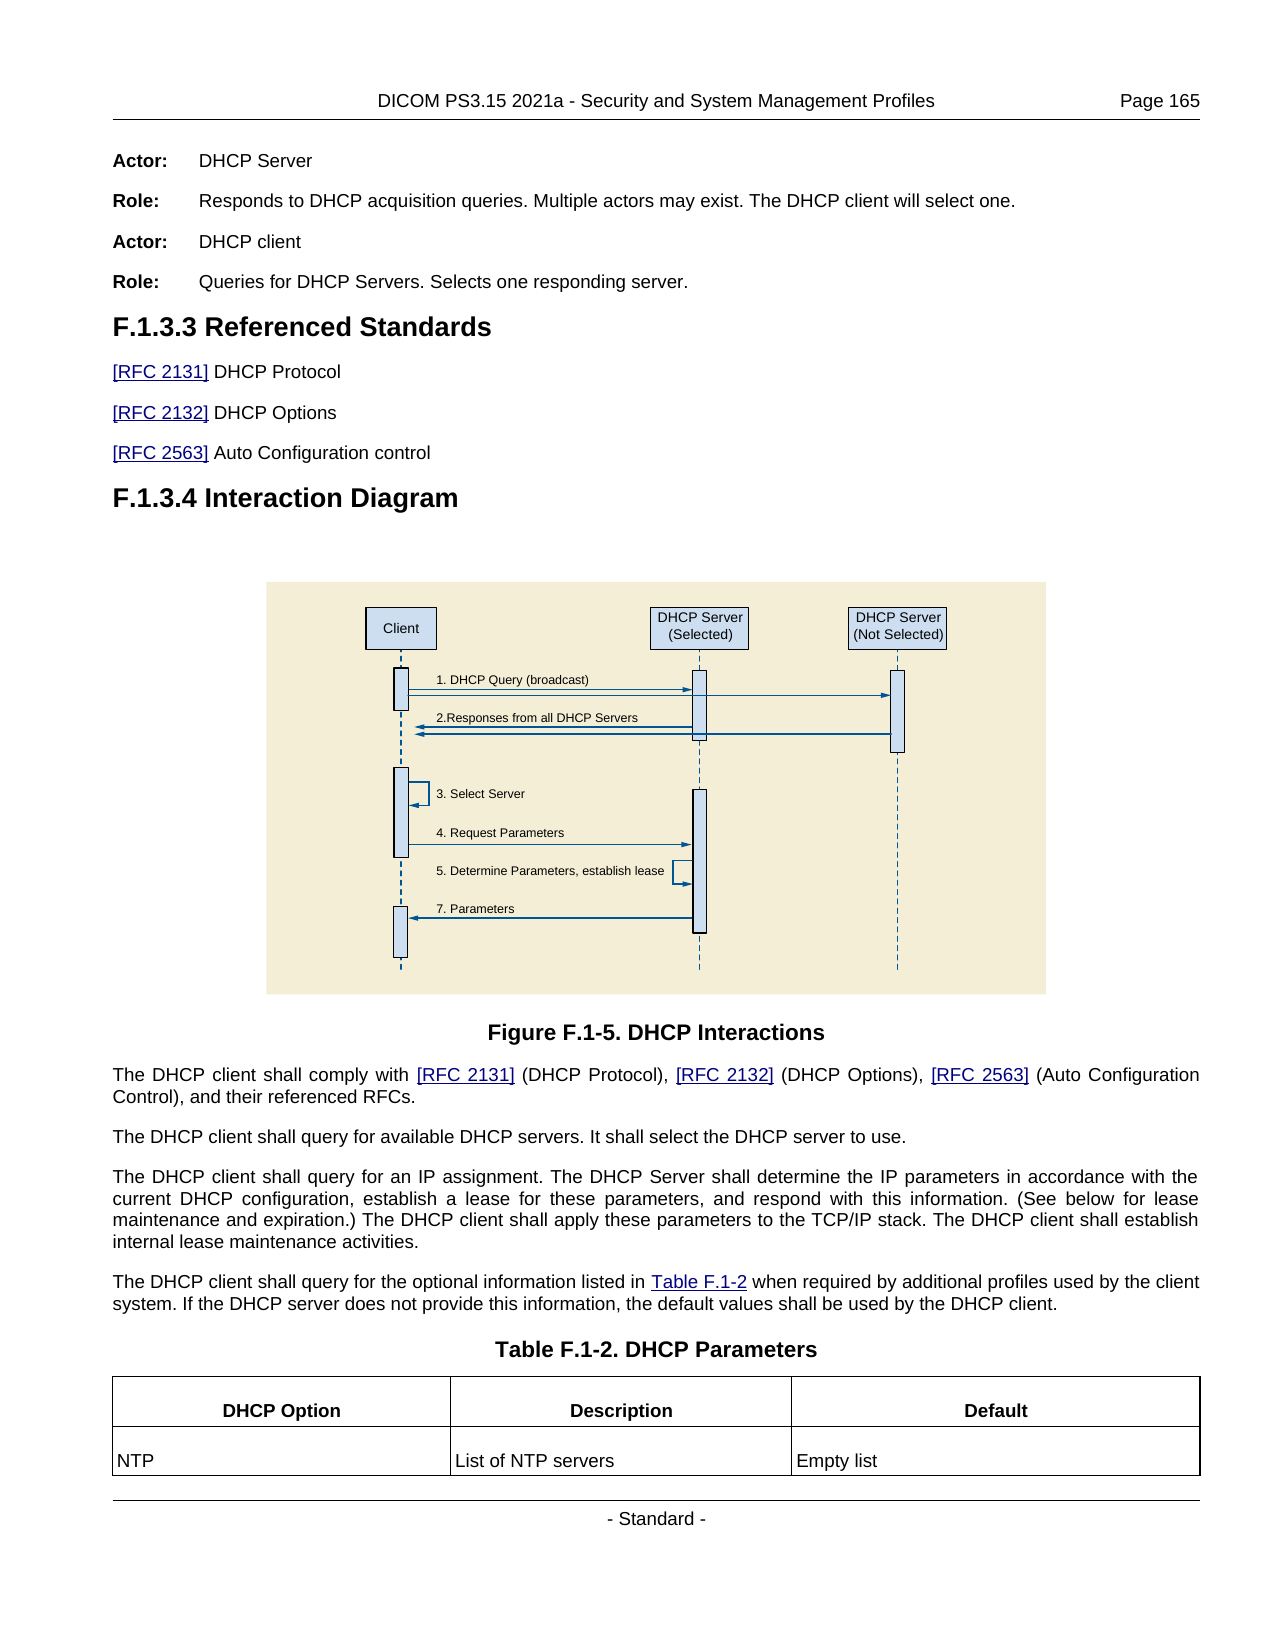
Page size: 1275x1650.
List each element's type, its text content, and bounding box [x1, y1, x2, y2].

text The DHCP client shall query for the optional information listed in Table F.1-2 when required by additional profiles used by the client system. If the DHCP server does not provide this information, the default values shall be used by the DHCP client. [112, 1271, 1200, 1314]
table_cell NTP [113, 1427, 450, 1475]
text [RFC 2131] DHCP Protocol [112, 361, 1200, 383]
table_header DHCP Option [113, 1377, 450, 1426]
text F.1.3.4 Interaction Diagram [112, 482, 1200, 513]
text [RFC 2132] DHCP Options [112, 402, 1200, 423]
text Role: Queries for DHCP Servers. Selects one responding server. [112, 271, 1200, 292]
table_cell List of NTP servers [451, 1427, 791, 1475]
text The DHCP client shall comply with [RFC 2131] (DHCP Protocol), [RFC 2132] (DHCP Options), [RFC 2563] (Auto Configuration Control), and their referenced RFCs. [112, 1064, 1200, 1107]
table_cell Empty list [792, 1427, 1199, 1475]
text The DHCP client shall query for available DHCP servers. It shall select the DHCP server to use. [112, 1126, 1200, 1147]
text The DHCP client shall query for an IP assignment. The DHCP Server shall determine the IP parameters in accordance with the current DHCP configuration, establish a lease for these parameters, and respond with this information. (See below for lease maintenance and expiration.) The DHCP client shall apply these parameters to the TCP/IP stack. The DHCP client shall establish internal lease maintenance activities. [112, 1166, 1200, 1252]
text Actor: DHCP Server [112, 150, 1200, 172]
text Actor: DHCP client [112, 231, 1200, 252]
table_header Description [451, 1377, 791, 1426]
text Role: Responds to DHCP acquisition queries. Multiple actors may exist. The DHCP client will select one. [112, 190, 1200, 212]
text F.1.3.3 Referenced Standards [112, 311, 1200, 342]
table_header Default [792, 1377, 1199, 1426]
text [RFC 2563] Auto Configuration control [112, 442, 1200, 463]
text Figure F.1-5. DHCP Interactions [112, 1019, 1200, 1045]
text Table F.1-2. DHCP Parameters [112, 1337, 1200, 1362]
